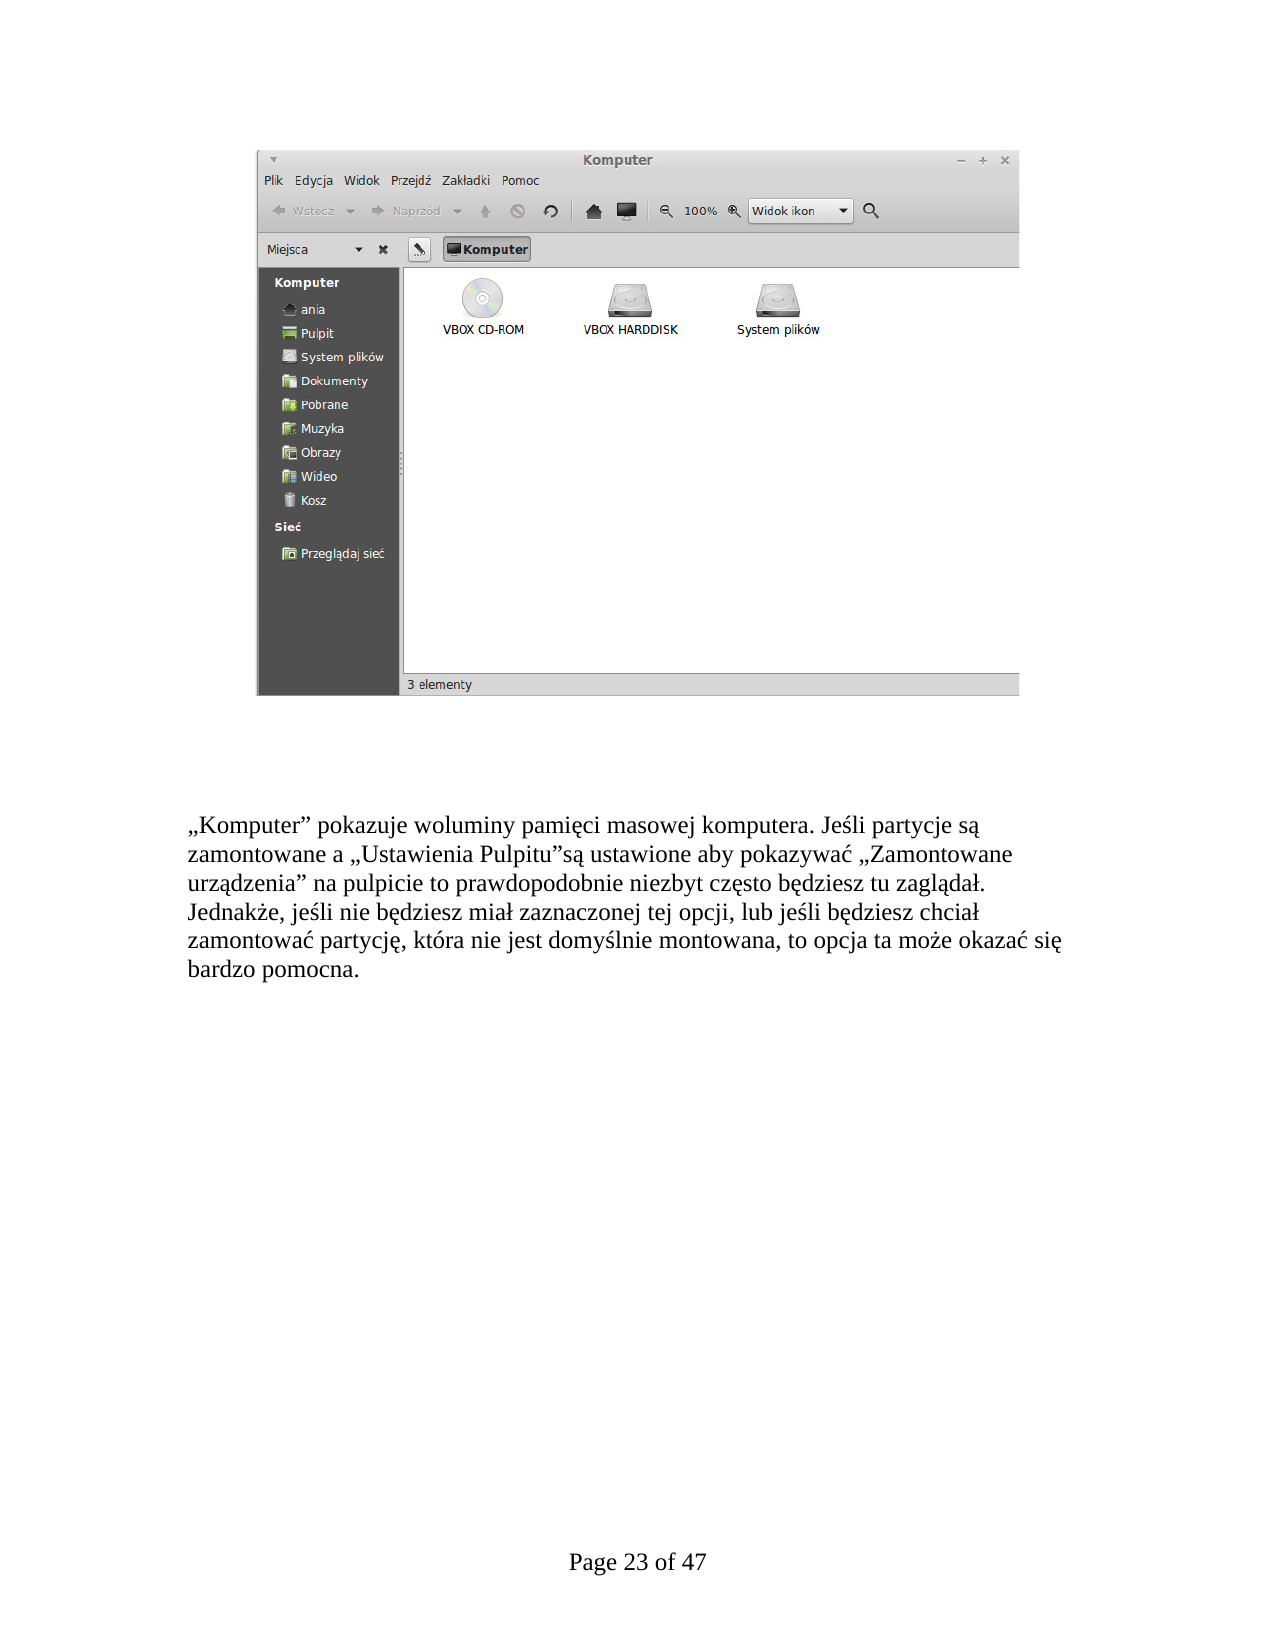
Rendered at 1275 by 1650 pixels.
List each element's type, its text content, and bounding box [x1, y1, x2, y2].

text „Komputer” pokazuje woluminy pamięci masowej komputera. Jeśli partycje są zamontowane a „Ustawienia Pulpitu”są ustawione aby pokazywać „Zamontowane urządzenia” na pulpicie to prawdopodobnie niezbyt często będziesz tu zaglądał. Jednakże, jeśli nie będziesz miał zaznaczonej tej opcji, lub jeśli będziesz chciał zamontować partycję, która nie jest domyślnie montowana, to opcja ta może okazać się bardzo pomocna. [187, 811, 1087, 983]
picture [255, 150, 1020, 696]
